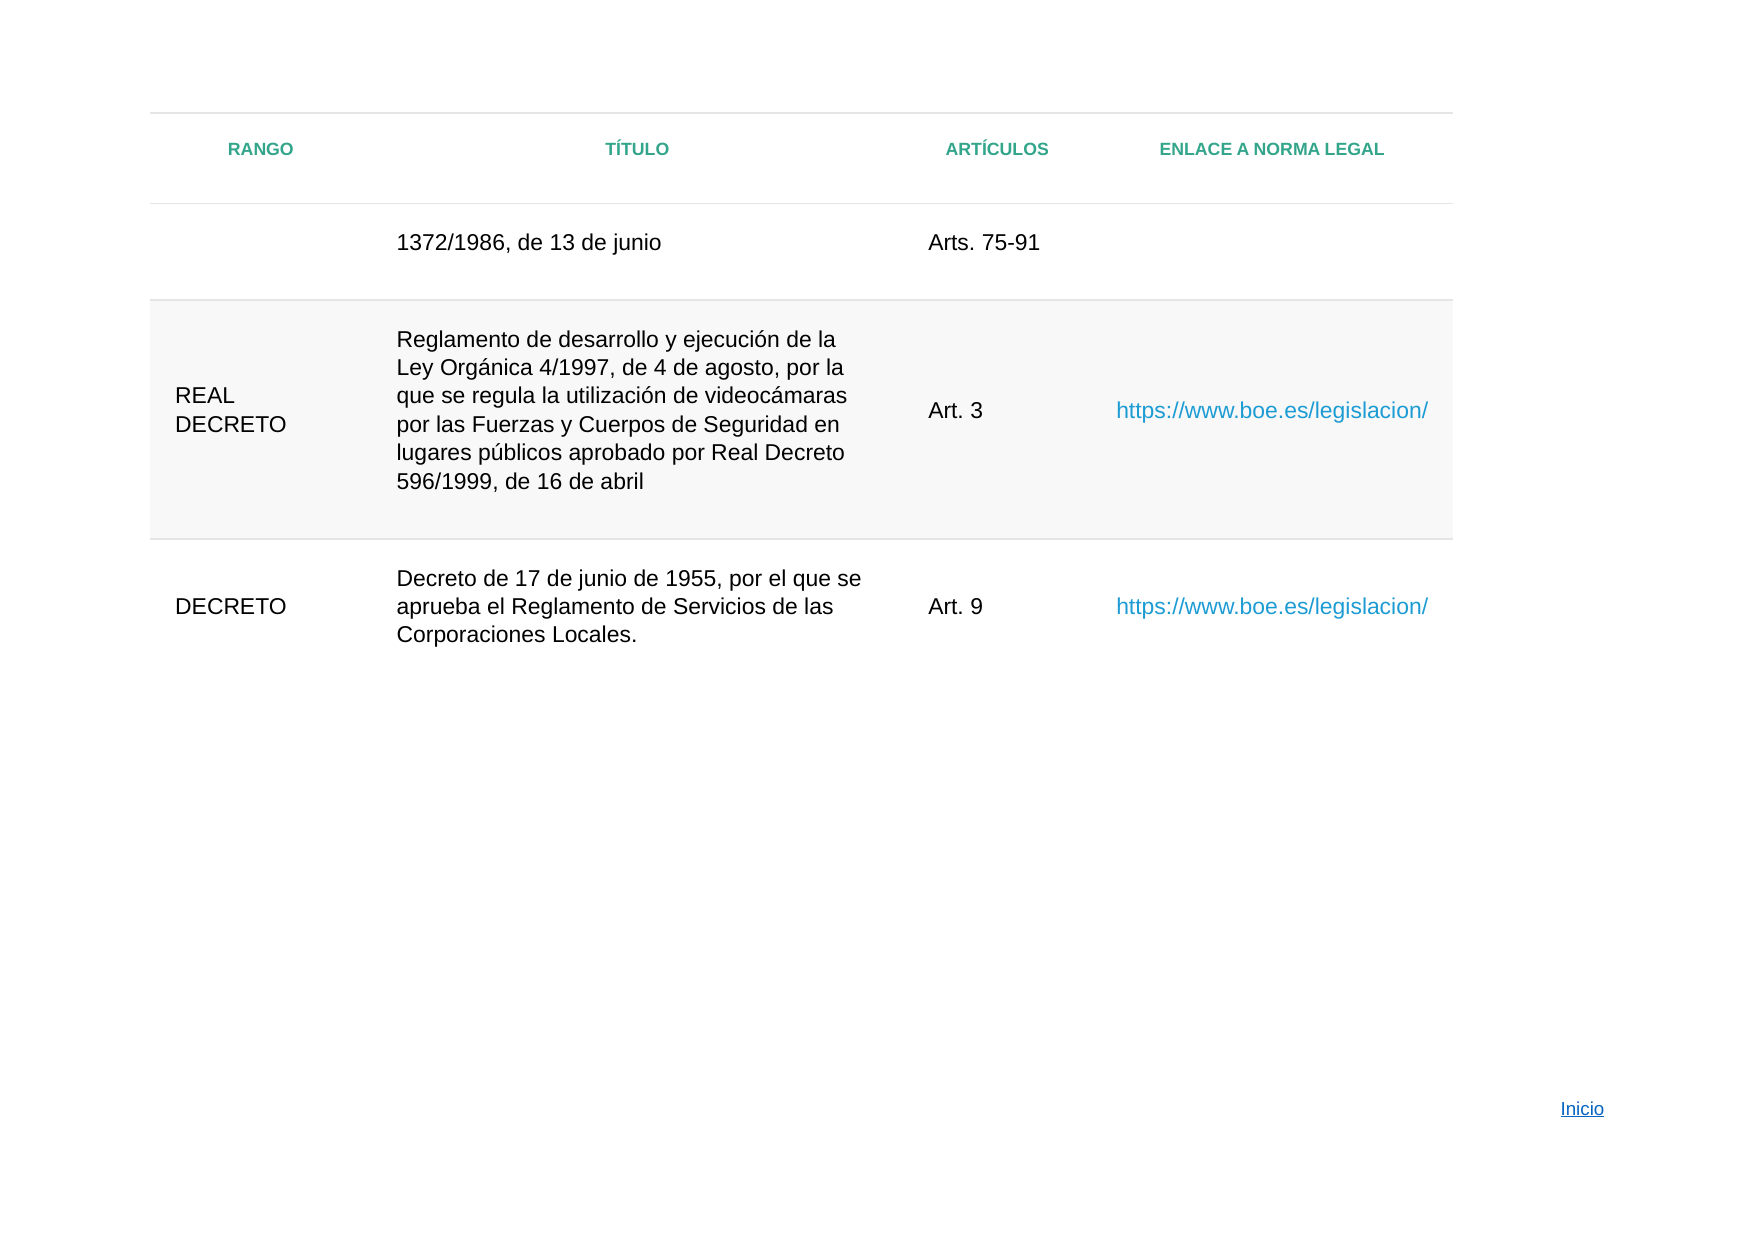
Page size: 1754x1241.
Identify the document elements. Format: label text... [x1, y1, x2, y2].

table_cell https://www.boe.es/legislacion/ [1091, 301, 1453, 538]
text Inicio [150, 1097, 1604, 1119]
table_cell [150, 204, 371, 299]
table_cell https://www.boe.es/legislacion/ [1091, 540, 1453, 691]
table_cell Reglamento de desarrollo y ejecución de la Ley Orgánica 4/1997, de 4 de agosto, por la que se regula la utilización de videocámaras por las Fuerzas y Cuerpos de Seguridad en lugares públicos aprobado por Real Decreto 596/1999, de 16 de abril [371, 301, 903, 538]
table_header ARTÍCULOS [903, 114, 1091, 202]
table_cell REAL DECRETO [150, 301, 371, 538]
table_cell Art. 9 [903, 540, 1091, 691]
table_cell Decreto de 17 de junio de 1955, por el que se aprueba el Reglamento de Servicios de las Corporaciones Locales. [371, 540, 903, 691]
table_header RANGO [150, 114, 371, 202]
table_header TÍTULO [371, 114, 903, 202]
table_cell [1091, 204, 1453, 299]
table_cell Arts. 75-91 [903, 204, 1091, 299]
table_cell DECRETO [150, 540, 371, 691]
table_cell Art. 3 [903, 301, 1091, 538]
table_cell 1372/1986, de 13 de junio [371, 204, 903, 299]
table_header ENLACE A NORMA LEGAL [1091, 114, 1453, 202]
